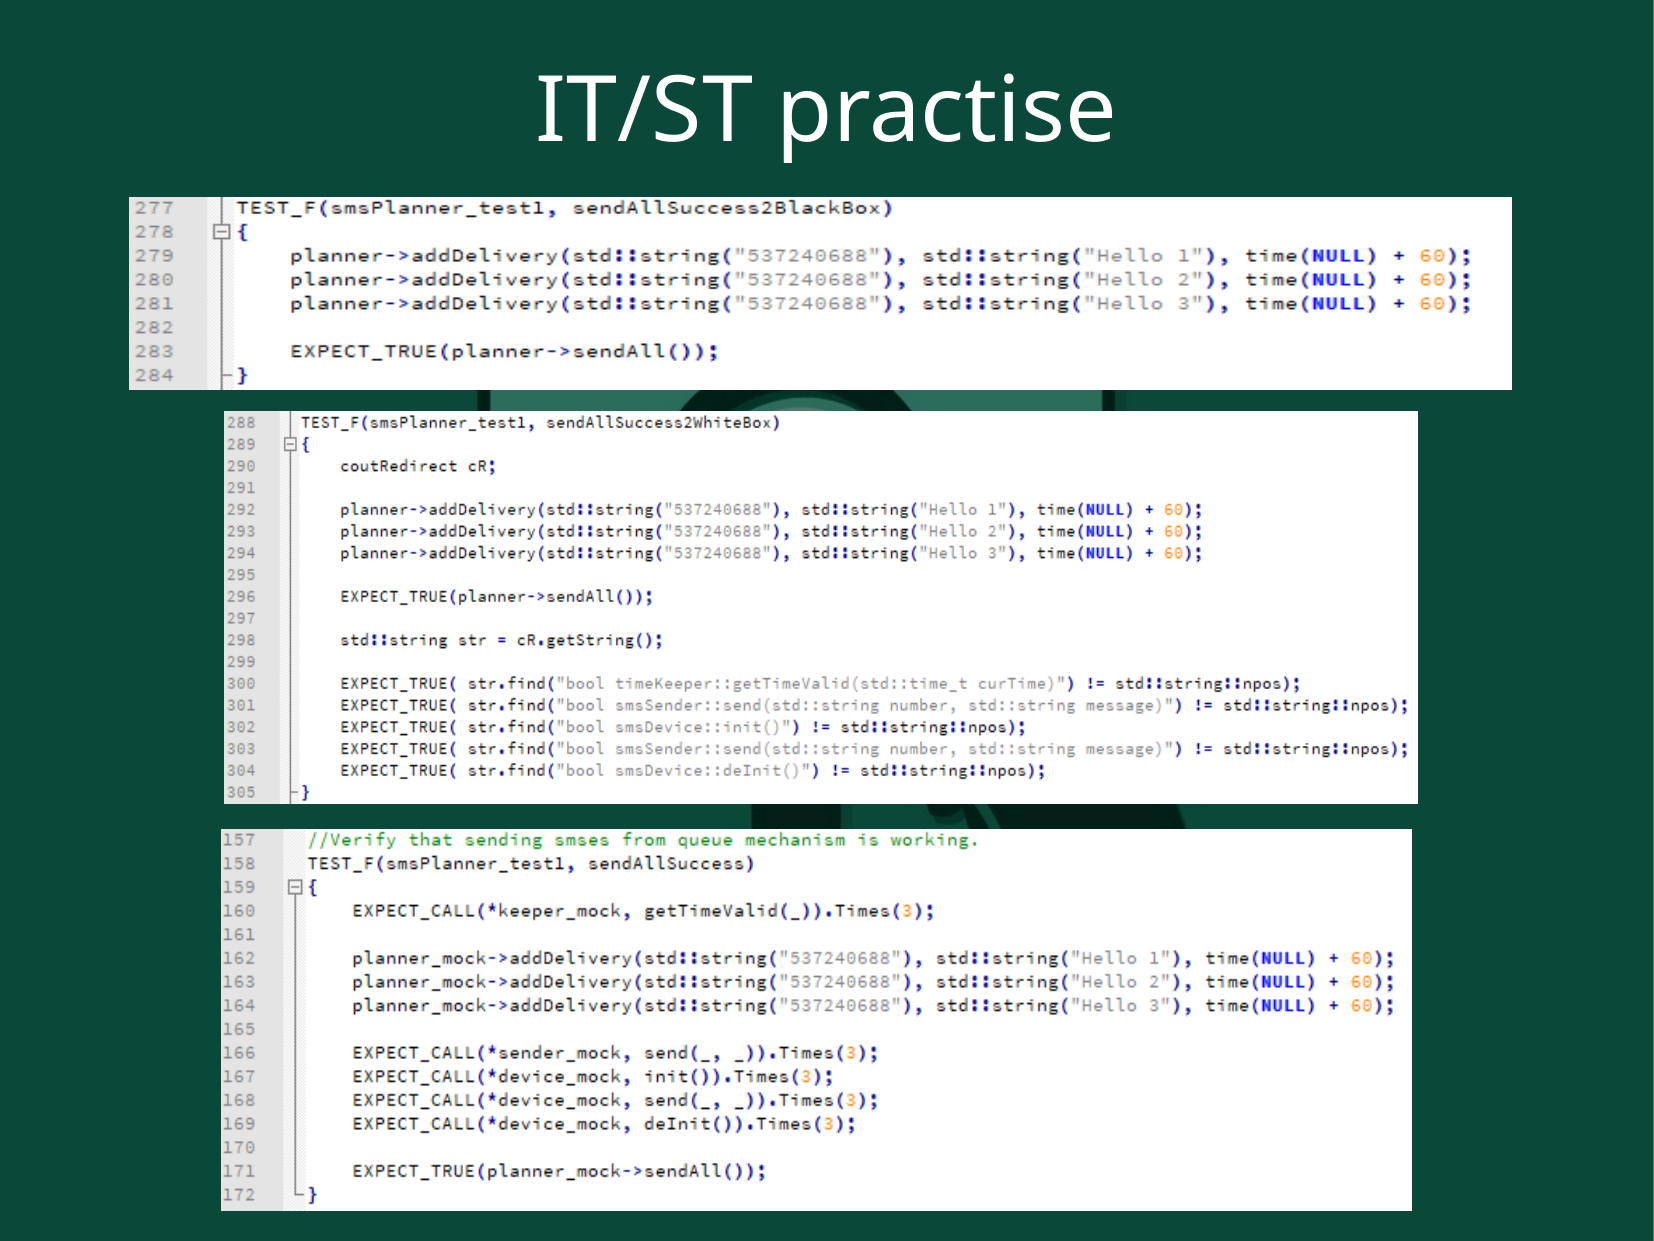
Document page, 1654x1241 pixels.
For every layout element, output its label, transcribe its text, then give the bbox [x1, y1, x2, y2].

picture [0, 0, 1654, 1241]
title IT/ST practise [82, 2, 1571, 210]
